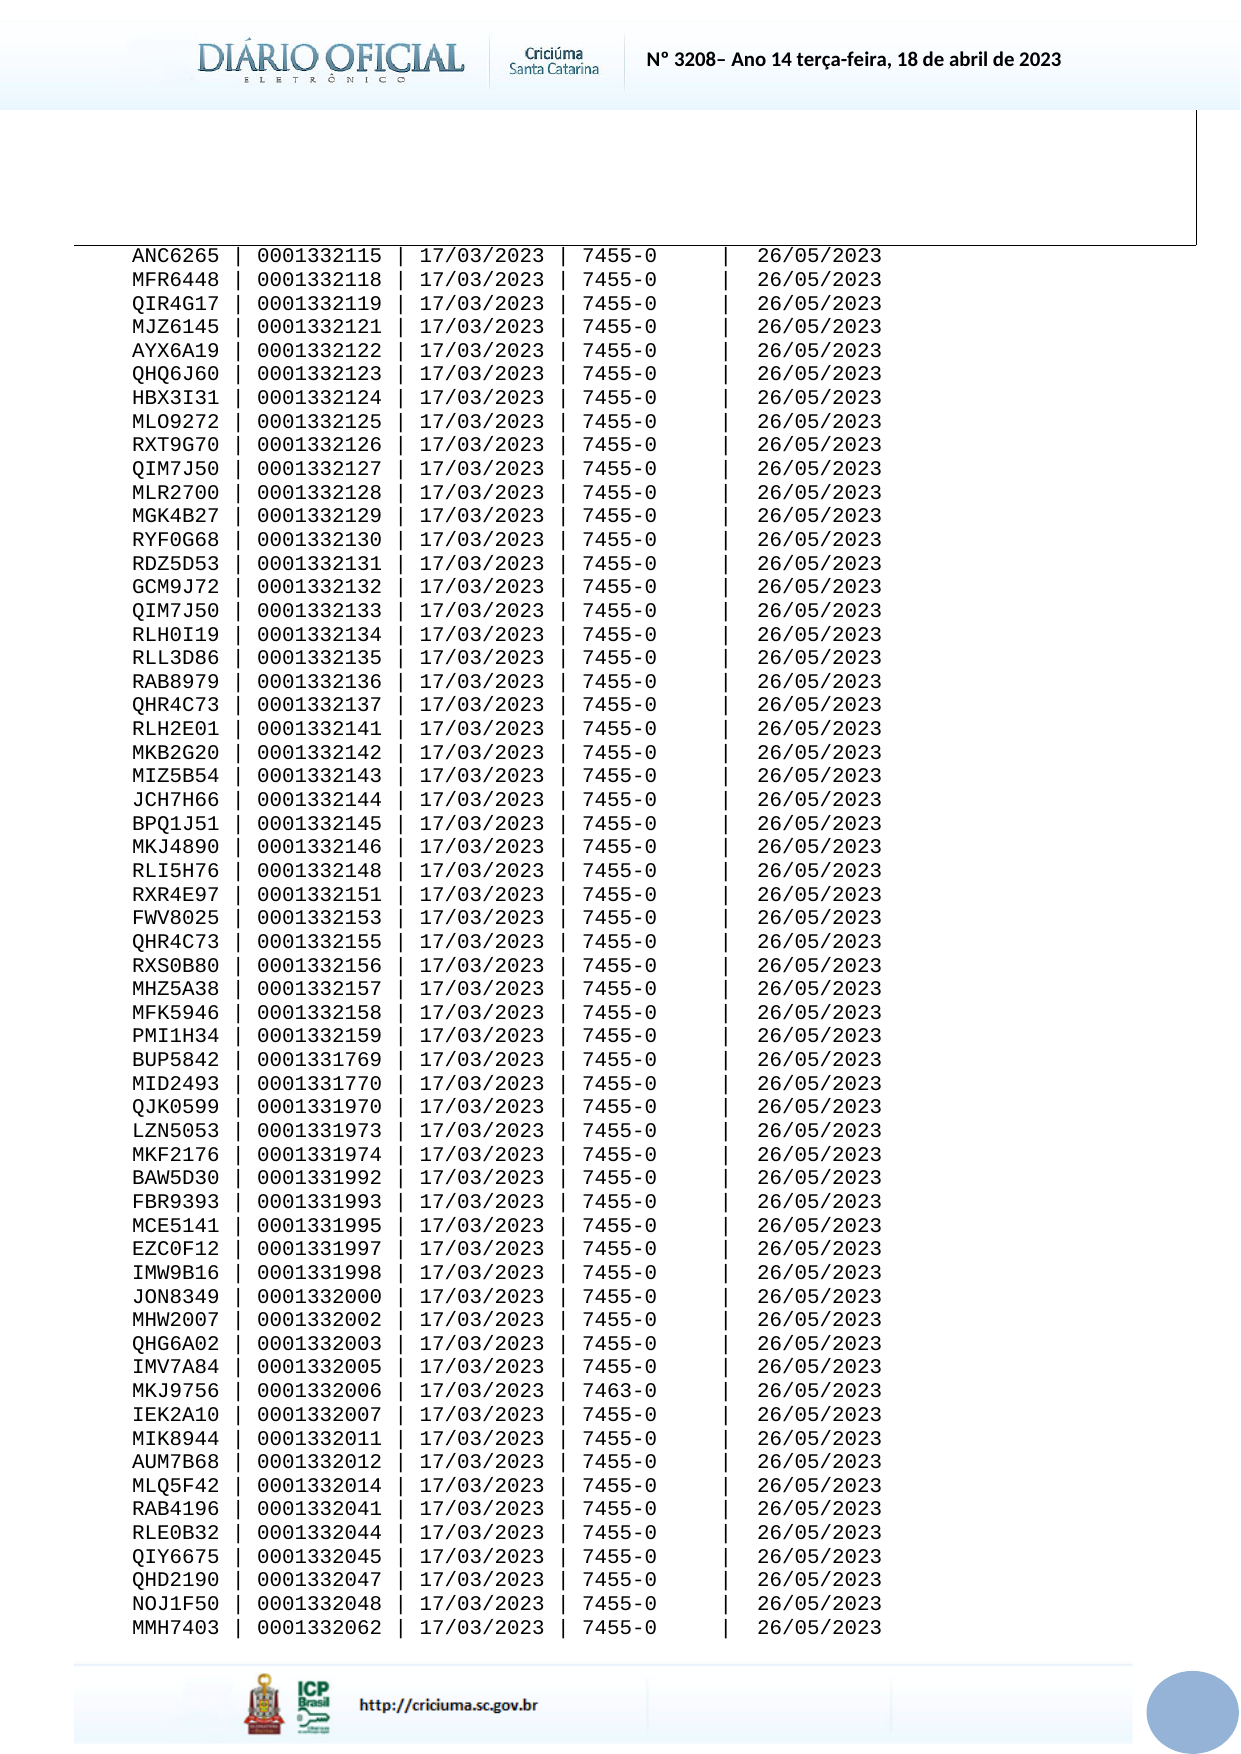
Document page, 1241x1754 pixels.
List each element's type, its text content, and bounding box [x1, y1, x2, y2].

text PMI1H34 | 0001332159 | 17/03/2023 | 7455-0 | 26/05/2023 [44, 1026, 1196, 1049]
text EZC0F12 | 0001331997 | 17/03/2023 | 7455-0 | 26/05/2023 [44, 1238, 1196, 1262]
text MJZ6145 | 0001332121 | 17/03/2023 | 7455-0 | 26/05/2023 [44, 316, 1196, 340]
text BUP5842 | 0001331769 | 17/03/2023 | 7455-0 | 26/05/2023 [44, 1049, 1196, 1073]
text ANC6265 | 0001332115 | 17/03/2023 | 7455-0 | 26/05/2023 [44, 245, 1196, 269]
text RLL3D86 | 0001332135 | 17/03/2023 | 7455-0 | 26/05/2023 [44, 647, 1196, 671]
text RYF0G68 | 0001332130 | 17/03/2023 | 7455-0 | 26/05/2023 [44, 529, 1196, 553]
text MCE5141 | 0001331995 | 17/03/2023 | 7455-0 | 26/05/2023 [44, 1215, 1196, 1238]
text RAB8979 | 0001332136 | 17/03/2023 | 7455-0 | 26/05/2023 [44, 671, 1196, 694]
text RAB4196 | 0001332041 | 17/03/2023 | 7455-0 | 26/05/2023 [44, 1498, 1196, 1522]
text QHQ6J60 | 0001332123 | 17/03/2023 | 7455-0 | 26/05/2023 [44, 363, 1196, 387]
text BPQ1J51 | 0001332145 | 17/03/2023 | 7455-0 | 26/05/2023 [44, 813, 1196, 836]
text QHR4C73 | 0001332155 | 17/03/2023 | 7455-0 | 26/05/2023 [44, 931, 1196, 954]
text QHG6A02 | 0001332003 | 17/03/2023 | 7455-0 | 26/05/2023 [44, 1333, 1196, 1357]
text GCM9J72 | 0001332132 | 17/03/2023 | 7455-0 | 26/05/2023 [44, 576, 1196, 600]
text RLE0B32 | 0001332044 | 17/03/2023 | 7455-0 | 26/05/2023 [44, 1522, 1196, 1546]
text QIR4G17 | 0001332119 | 17/03/2023 | 7455-0 | 26/05/2023 [44, 292, 1196, 316]
text MIZ5B54 | 0001332143 | 17/03/2023 | 7455-0 | 26/05/2023 [44, 765, 1196, 789]
text MKJ9756 | 0001332006 | 17/03/2023 | 7463-0 | 26/05/2023 [44, 1380, 1196, 1404]
text HBX3I31 | 0001332124 | 17/03/2023 | 7455-0 | 26/05/2023 [44, 387, 1196, 411]
text MHW2007 | 0001332002 | 17/03/2023 | 7455-0 | 26/05/2023 [44, 1309, 1196, 1333]
text RLI5H76 | 0001332148 | 17/03/2023 | 7455-0 | 26/05/2023 [44, 860, 1196, 884]
text MIK8944 | 0001332011 | 17/03/2023 | 7455-0 | 26/05/2023 [44, 1427, 1196, 1451]
text RXR4E97 | 0001332151 | 17/03/2023 | 7455-0 | 26/05/2023 [44, 884, 1196, 907]
text MKJ4890 | 0001332146 | 17/03/2023 | 7455-0 | 26/05/2023 [44, 836, 1196, 860]
text QJK0599 | 0001331970 | 17/03/2023 | 7455-0 | 26/05/2023 [44, 1096, 1196, 1120]
text FWV8025 | 0001332153 | 17/03/2023 | 7455-0 | 26/05/2023 [44, 907, 1196, 931]
text MGK4B27 | 0001332129 | 17/03/2023 | 7455-0 | 26/05/2023 [44, 505, 1196, 529]
text IMV7A84 | 0001332005 | 17/03/2023 | 7455-0 | 26/05/2023 [44, 1357, 1196, 1380]
text RXT9G70 | 0001332126 | 17/03/2023 | 7455-0 | 26/05/2023 [44, 434, 1196, 458]
text AUM7B68 | 0001332012 | 17/03/2023 | 7455-0 | 26/05/2023 [44, 1451, 1196, 1475]
text IMW9B16 | 0001331998 | 17/03/2023 | 7455-0 | 26/05/2023 [44, 1262, 1196, 1286]
text MFK5946 | 0001332158 | 17/03/2023 | 7455-0 | 26/05/2023 [44, 1002, 1196, 1026]
text MHZ5A38 | 0001332157 | 17/03/2023 | 7455-0 | 26/05/2023 [44, 978, 1196, 1002]
text RDZ5D53 | 0001332131 | 17/03/2023 | 7455-0 | 26/05/2023 [44, 553, 1196, 576]
text JON8349 | 0001332000 | 17/03/2023 | 7455-0 | 26/05/2023 [44, 1286, 1196, 1309]
text RLH2E01 | 0001332141 | 17/03/2023 | 7455-0 | 26/05/2023 [44, 718, 1196, 742]
text MFR6448 | 0001332118 | 17/03/2023 | 7455-0 | 26/05/2023 [44, 269, 1196, 292]
text MID2493 | 0001331770 | 17/03/2023 | 7455-0 | 26/05/2023 [44, 1073, 1196, 1096]
text QHR4C73 | 0001332137 | 17/03/2023 | 7455-0 | 26/05/2023 [44, 694, 1196, 718]
text QIM7J50 | 0001332127 | 17/03/2023 | 7455-0 | 26/05/2023 [44, 458, 1196, 482]
text MLO9272 | 0001332125 | 17/03/2023 | 7455-0 | 26/05/2023 [44, 411, 1196, 434]
text FBR9393 | 0001331993 | 17/03/2023 | 7455-0 | 26/05/2023 [44, 1191, 1196, 1215]
text MLR2700 | 0001332128 | 17/03/2023 | 7455-0 | 26/05/2023 [44, 482, 1196, 505]
text MMH7403 | 0001332062 | 17/03/2023 | 7455-0 | 26/05/2023 [44, 1617, 1196, 1640]
text MLQ5F42 | 0001332014 | 17/03/2023 | 7455-0 | 26/05/2023 [44, 1475, 1196, 1498]
text LZN5053 | 0001331973 | 17/03/2023 | 7455-0 | 26/05/2023 [44, 1120, 1196, 1144]
text QIM7J50 | 0001332133 | 17/03/2023 | 7455-0 | 26/05/2023 [44, 600, 1196, 623]
text MKB2G20 | 0001332142 | 17/03/2023 | 7455-0 | 26/05/2023 [44, 742, 1196, 765]
text AYX6A19 | 0001332122 | 17/03/2023 | 7455-0 | 26/05/2023 [44, 340, 1196, 363]
text RXS0B80 | 0001332156 | 17/03/2023 | 7455-0 | 26/05/2023 [44, 954, 1196, 978]
text JCH7H66 | 0001332144 | 17/03/2023 | 7455-0 | 26/05/2023 [44, 789, 1196, 813]
text QHD2190 | 0001332047 | 17/03/2023 | 7455-0 | 26/05/2023 [44, 1569, 1196, 1593]
text BAW5D30 | 0001331992 | 17/03/2023 | 7455-0 | 26/05/2023 [44, 1167, 1196, 1191]
text MKF2176 | 0001331974 | 17/03/2023 | 7455-0 | 26/05/2023 [44, 1144, 1196, 1167]
text IEK2A10 | 0001332007 | 17/03/2023 | 7455-0 | 26/05/2023 [44, 1404, 1196, 1427]
text QIY6675 | 0001332045 | 17/03/2023 | 7455-0 | 26/05/2023 [44, 1546, 1196, 1569]
text RLH0I19 | 0001332134 | 17/03/2023 | 7455-0 | 26/05/2023 [44, 623, 1196, 647]
text NOJ1F50 | 0001332048 | 17/03/2023 | 7455-0 | 26/05/2023 [44, 1593, 1196, 1617]
